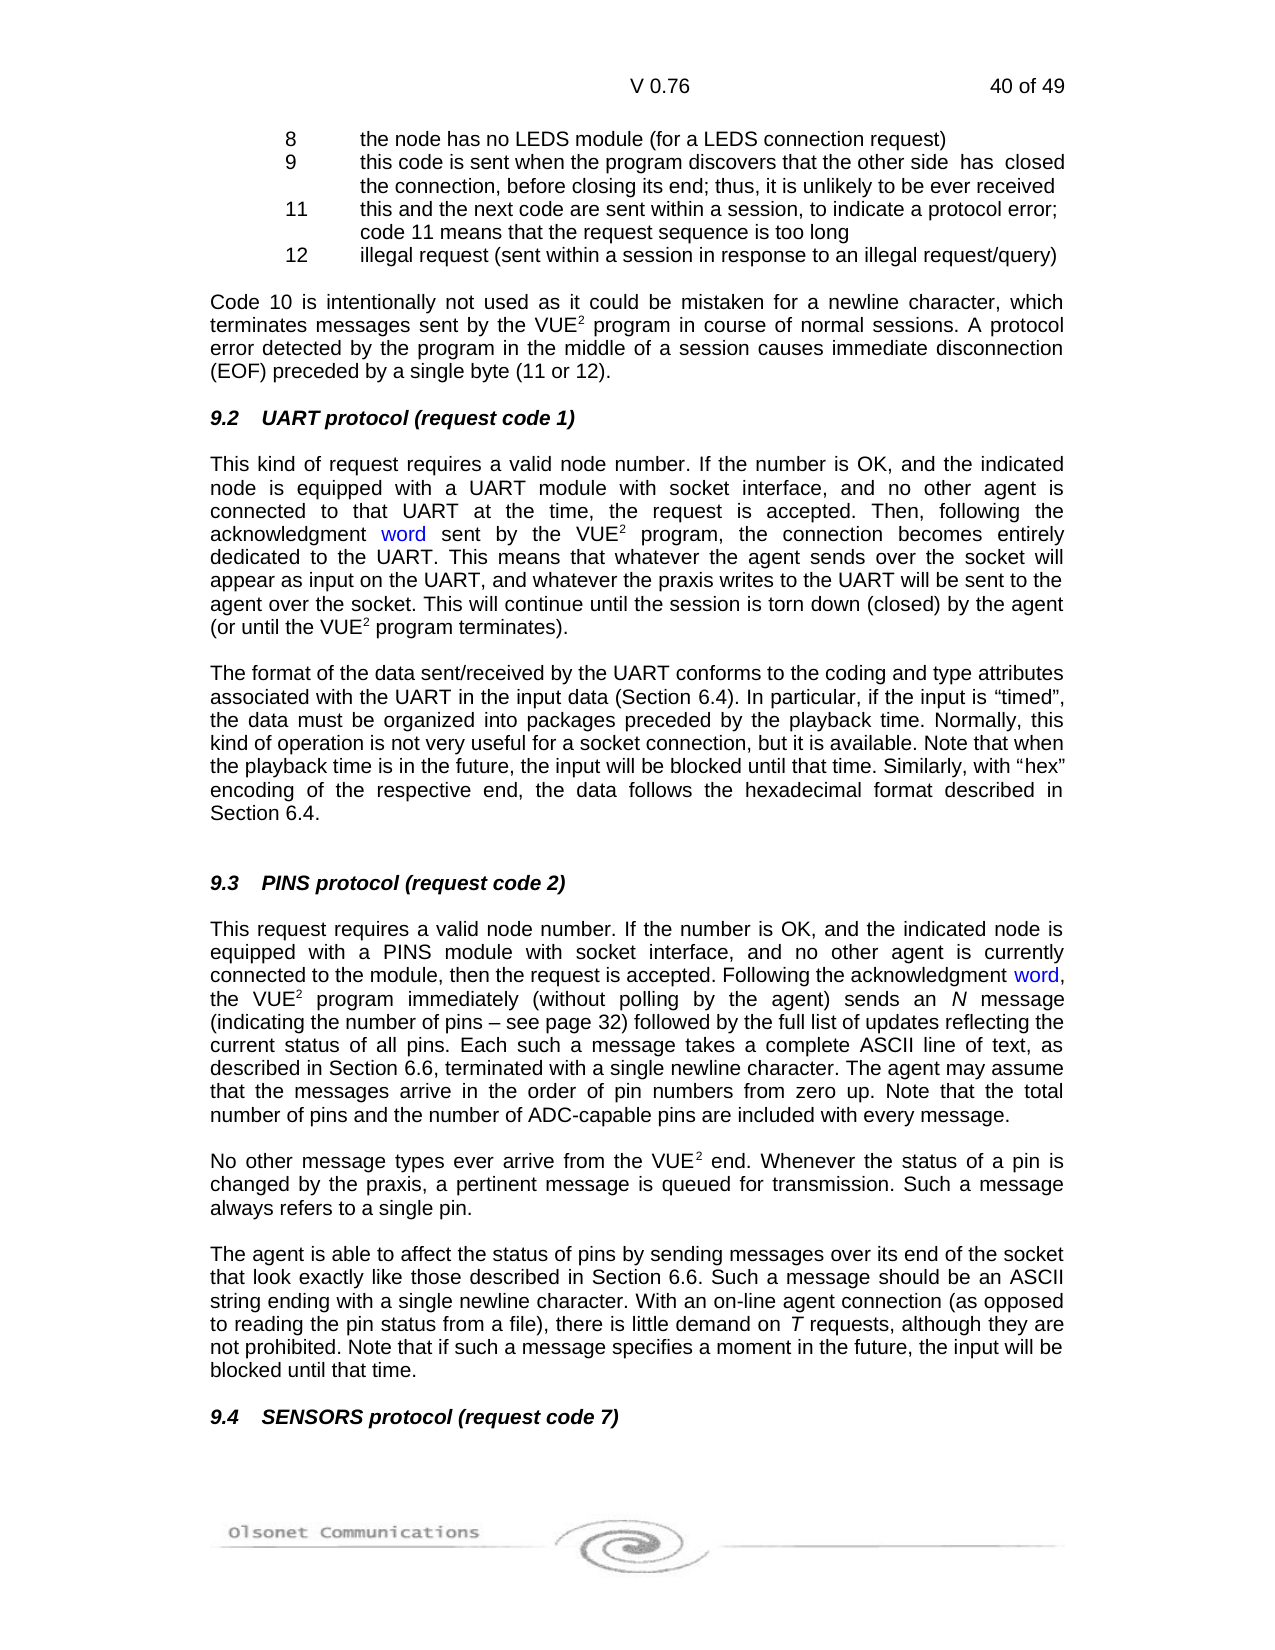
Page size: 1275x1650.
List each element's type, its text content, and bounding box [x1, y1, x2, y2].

subtitle SENSORS protocol (request code 7) [210, 1405, 1065, 1428]
text 12 illegal request (sent within a session in response to an illegal request/query) [285, 244, 1065, 267]
text The format of the data sent/received by the UART conforms to the coding and type attributes associated with the UART in the input data (Section 6.4). In particular, if the input is “timed”, the data must be organized into packages preceded by the playback time. Normally, this kind of operation is not very useful for a socket connection, but it is available. Note that when the playback time is in the future, the input will be blocked until that time. Similarly, with “hex” encoding of the respective end, the data follows the hexadecimal format described in Section 6.4. [210, 662, 1065, 824]
text 8 the node has no LEDS module (for a LEDS connection request) [285, 128, 1065, 151]
text This kind of request requires a valid node number. If the number is OK, and the indicated node is equipped with a UART module with socket interface, and no other agent is connected to that UART at the time, the request is accepted. Then, following the acknowledgment word sent by the VUE2 program, the connection becomes entirely dedicated to the UART. This means that whatever the agent sends over the socket will appear as input on the UART, and whatever the praxis writes to the UART will be sent to the agent over the socket. This will continue until the session is torn down (closed) by the agent (or until the VUE2 program terminates). [210, 453, 1065, 639]
text 9 this code is sent when the program discovers that the other side has closed the connection, before closing its end; thus, it is unlikely to be ever received [285, 151, 1065, 197]
text 11 this and the next code are sent within a session, to indicate a protocol error; code 11 means that the request sequence is too long [285, 197, 1065, 244]
subtitle PINS protocol (request code 2) [210, 871, 1065, 894]
picture [210, 1504, 1065, 1596]
subtitle UART protocol (request code 1) [210, 406, 1065, 430]
text This request requires a valid node number. If the number is OK, and the indicated node is equipped with a PINS module with socket interface, and no other agent is currently connected to the module, then the request is accepted. Following the acknowledgment word, the VUE2 program immediately (without polling by the agent) sends an N message (indicating the number of pins – see page 32) followed by the full list of updates reflecting the current status of all pins. Each such a message takes a complete ASCII line of text, as described in Section 6.6, terminated with a single newline character. The agent may assume that the messages arrive in the order of pin numbers from zero up. Note that the total number of pins and the number of ADC-capable pins are included with every message. [210, 917, 1065, 1127]
text No other message types ever arrive from the VUE2 end. Whenever the status of a pin is changed by the praxis, a pertinent message is queued for transmission. Such a message always refers to a single pin. [210, 1150, 1065, 1219]
text The agent is able to affect the status of pins by sending messages over its end of the socket that look exactly like those described in Section 6.6. Such a message should be an ASCII string ending with a single newline character. With an on-line agent connection (as opposed to reading the pin status from a file), there is little demand on T requests, although they are not prohibited. Note that if such a message specifies a moment in the future, the input will be blocked until that time. [210, 1243, 1065, 1382]
text Code 10 is intentionally not used as it could be mistaken for a newline character, which terminates messages sent by the VUE2 program in course of normal sessions. A protocol error detected by the program in the middle of a session causes immediate disconnection (EOF) preceded by a single byte (11 or 12). [210, 290, 1065, 383]
